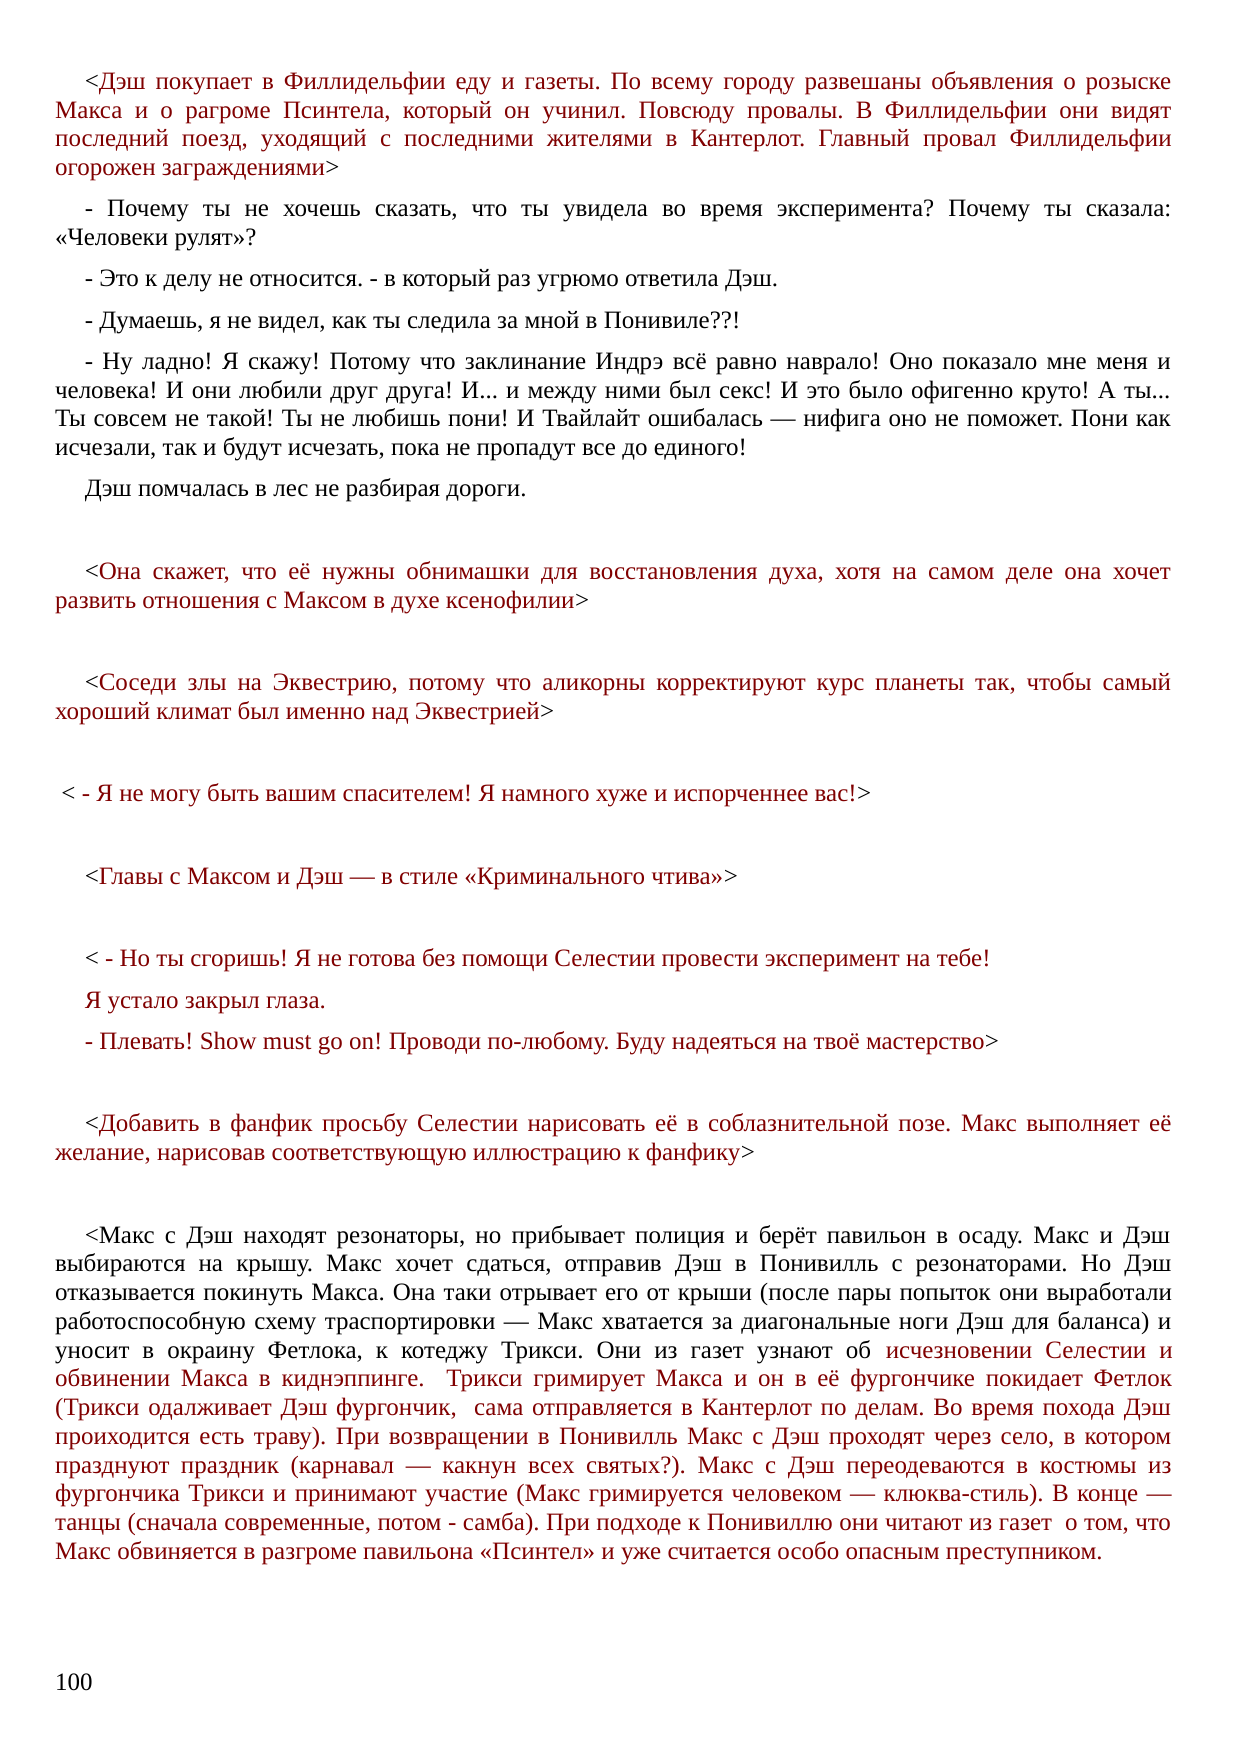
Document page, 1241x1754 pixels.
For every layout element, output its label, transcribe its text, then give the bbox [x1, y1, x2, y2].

text - Почему ты не хочешь сказать, что ты увидела во время эксперимента? Почему ты сказала: «Человеки рулят»? [55, 193, 1173, 251]
text Я устало закрыл глаза. [55, 985, 1173, 1013]
text <Главы с Максом и Дэш — в стиле «Криминального чтива»> [55, 861, 1173, 890]
text < - Но ты сгоришь! Я не готова без помощи Селестии провести эксперимент на тебе! [55, 943, 1173, 972]
text <Добавить в фанфик просьбу Селестии нарисовать её в соблазнительной позе. Макс выполняет её желание, нарисовав соответствующую иллюстрацию к фанфику> [55, 1108, 1173, 1166]
text <Соседи злы на Эквестрию, потому что аликорны корректируют курс планеты так, чтобы самый хороший климат был именно над Эквестрией> [55, 667, 1173, 725]
text <Она скажет, что её нужны обнимашки для восстановления духа, хотя на самом деле она хочет развить отношения с Максом в духе ксенофилии> [55, 556, 1173, 613]
text <Дэш покупает в Филлидельфии еду и газеты. По всему городу развешаны объявления о розыске Макса и о рагроме Псинтела, который он учинил. Повсюду провалы. В Филлидельфии они видят последний поезд, уходящий с последними жителями в Кантерлот. Главный провал Филлидельфии огорожен заграждениями> [55, 66, 1173, 181]
text < - Я не могу быть вашим спасителем! Я намного хуже и испорченнее вас!> [55, 778, 1173, 807]
text - Это к делу не относится. - в который раз угрюмо ответила Дэш. [55, 263, 1173, 292]
text - Ну ладно! Я скажу! Потому что заклинание Индрэ всё равно наврало! Оно показало мне меня и человека! И они любили друг друга! И... и между ними был секс! И это было офигенно круто! А ты... Ты совсем не такой! Ты не любишь пони! И Твайлайт ошибалась — нифига оно не поможет. Пони как исчезали, так и будут исчезать, пока не пропадут все до единого! [55, 346, 1173, 461]
text <Макс с Дэш находят резонаторы, но прибывает полиция и берёт павильон в осаду. Макс и Дэш выбираются на крышу. Макс хочет сдаться, отправив Дэш в Понивилль с резонаторами. Но Дэш отказывается покинуть Макса. Она таки отрывает его от крыши (после пары попыток они выработали работоспособную схему траспортировки — Макс хватается за диагональные ноги Дэш для баланса) и уносит в окраину Фетлока, к котеджу Трикси. Они из газет узнают об исчезновении Селестии и обвинении Макса в киднэппинге. Трикси гримирует Макса и он в её фургончике покидает Фетлок (Трикси одалживает Дэш фургончик, сама отправляется в Кантерлот по делам. Во время похода Дэш проиходится есть траву). При возвращении в Понивилль Макс с Дэш проходят через село, в котором празднуют праздник (карнавал — какнун всех святых?). Макс с Дэш переодеваются в костюмы из фургончика Трикси и принимают участие (Макс гримируется человеком — клюква-стиль). В конце — танцы (сначала современные, потом - самба). При подходе к Понивиллю они читают из газет о том, что Макс обвиняется в разгроме павильона «Псинтел» и уже считается особо опасным преступником. [55, 1220, 1173, 1565]
text Дэш помчалась в лес не разбирая дороги. [55, 473, 1173, 502]
text - Плевать! Show must go on! Проводи по-любому. Буду надеяться на твоё мастерство> [55, 1026, 1173, 1055]
text - Думаешь, я не видел, как ты следила за мной в Понивиле??! [55, 305, 1173, 333]
